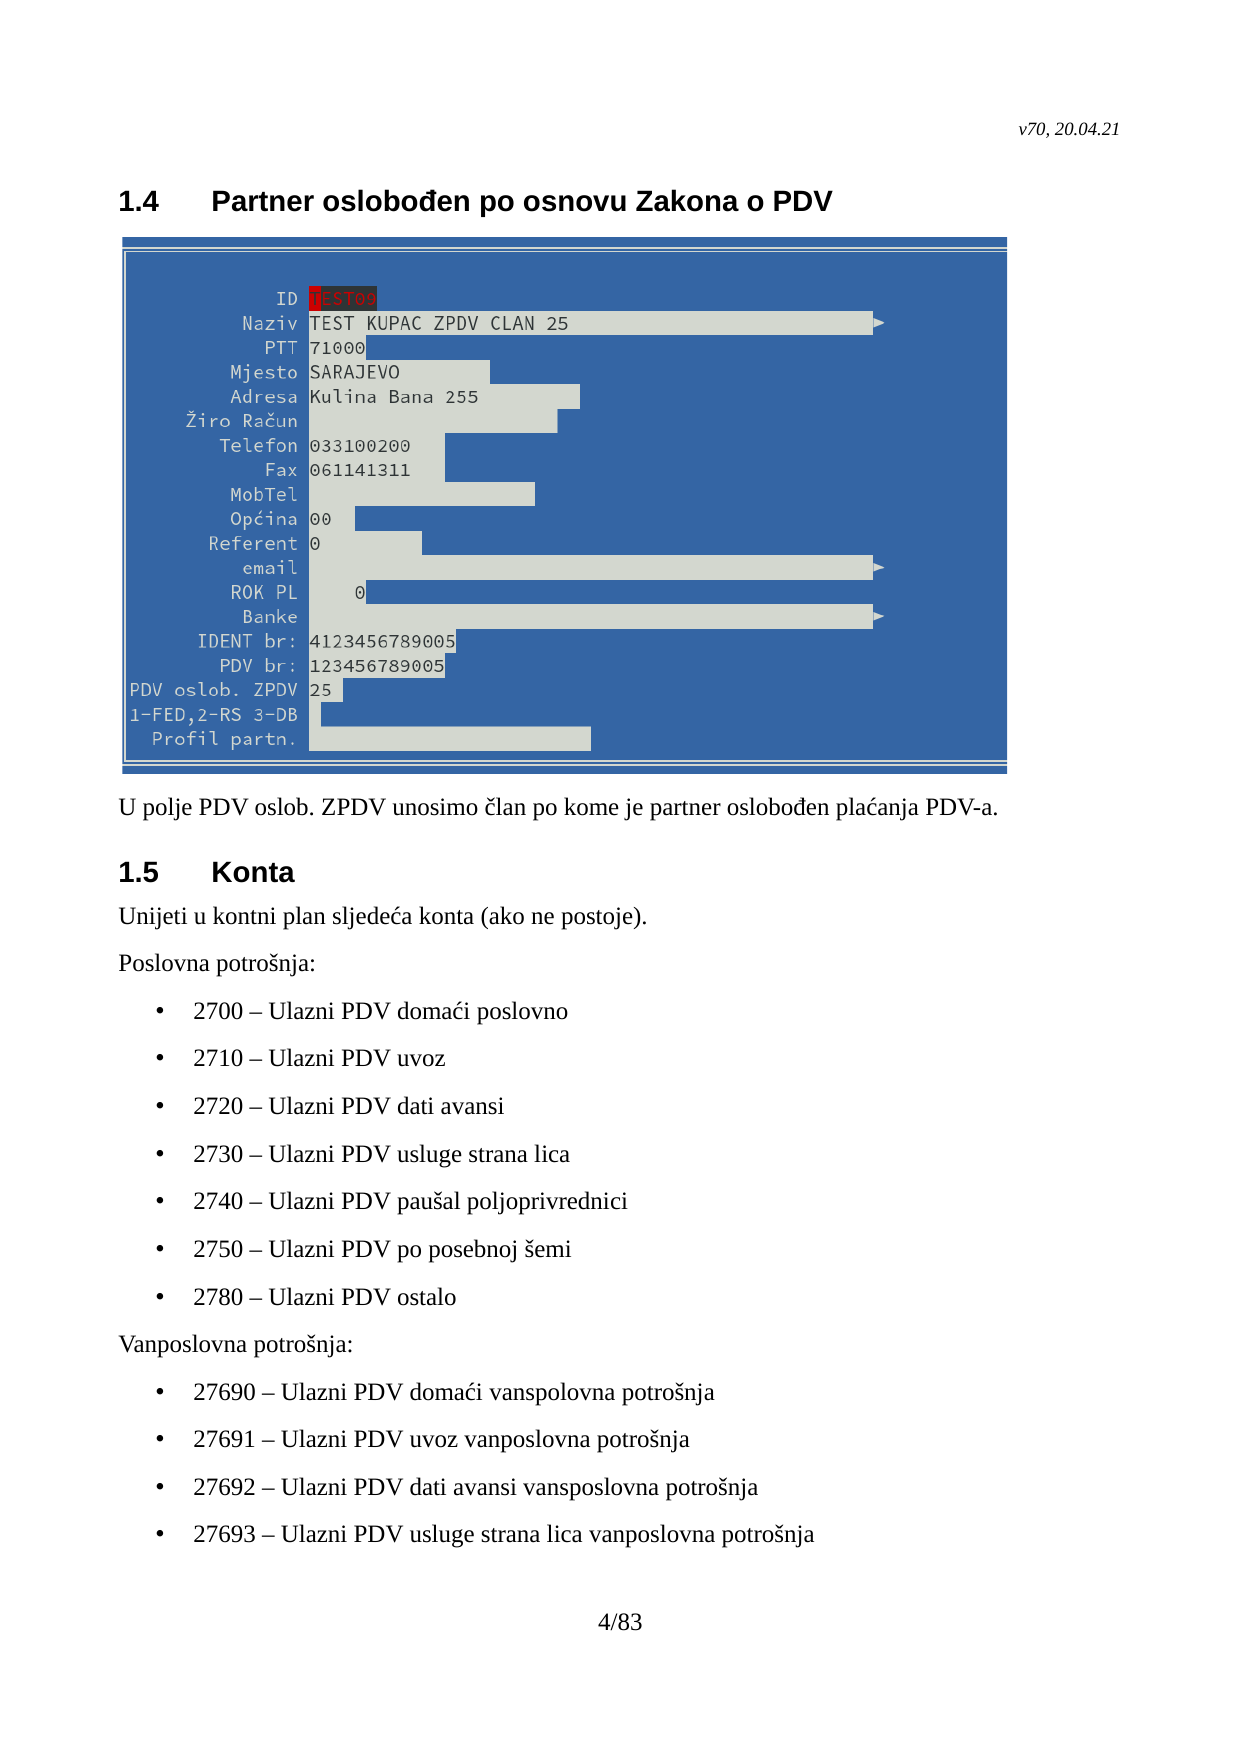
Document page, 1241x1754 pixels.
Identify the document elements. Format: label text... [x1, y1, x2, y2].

list 27690 – Ulazni PDV domaći vanspolovna potrošnja [156, 1377, 1122, 1406]
list 2780 – Ulazni PDV ostalo [156, 1282, 1122, 1310]
text Vanposlovna potrošnja: [118, 1329, 1122, 1358]
list 2710 – Ulazni PDV uvoz [156, 1043, 1122, 1072]
subtitle Partner oslobođen po osnovu Zakona o PDV [118, 184, 1122, 217]
subtitle Konta [118, 854, 1122, 888]
list 2720 – Ulazni PDV dati avansi [156, 1091, 1122, 1120]
text Poslovna potrošnja: [118, 948, 1122, 977]
list 2730 – Ulazni PDV usluge strana lica [156, 1139, 1122, 1167]
list 2740 – Ulazni PDV paušal poljoprivrednici [156, 1186, 1122, 1215]
list 2700 – Ulazni PDV domaći poslovno [156, 996, 1122, 1025]
list 2750 – Ulazni PDV po posebnoj šemi [156, 1234, 1122, 1263]
picture [122, 237, 1008, 774]
list 27692 – Ulazni PDV dati avansi vansposlovna potrošnja [156, 1472, 1122, 1501]
text Unijeti u kontni plan sljedeća konta (ako ne postoje). [118, 901, 1122, 929]
list 27691 – Ulazni PDV uvoz vanposlovna potrošnja [156, 1424, 1122, 1453]
text U polje PDV oslob. ZPDV unosimo član po kome je partner oslobođen plaćanja PDV-a. [118, 792, 1122, 821]
list 27693 – Ulazni PDV usluge strana lica vanposlovna potrošnja [156, 1519, 1122, 1548]
